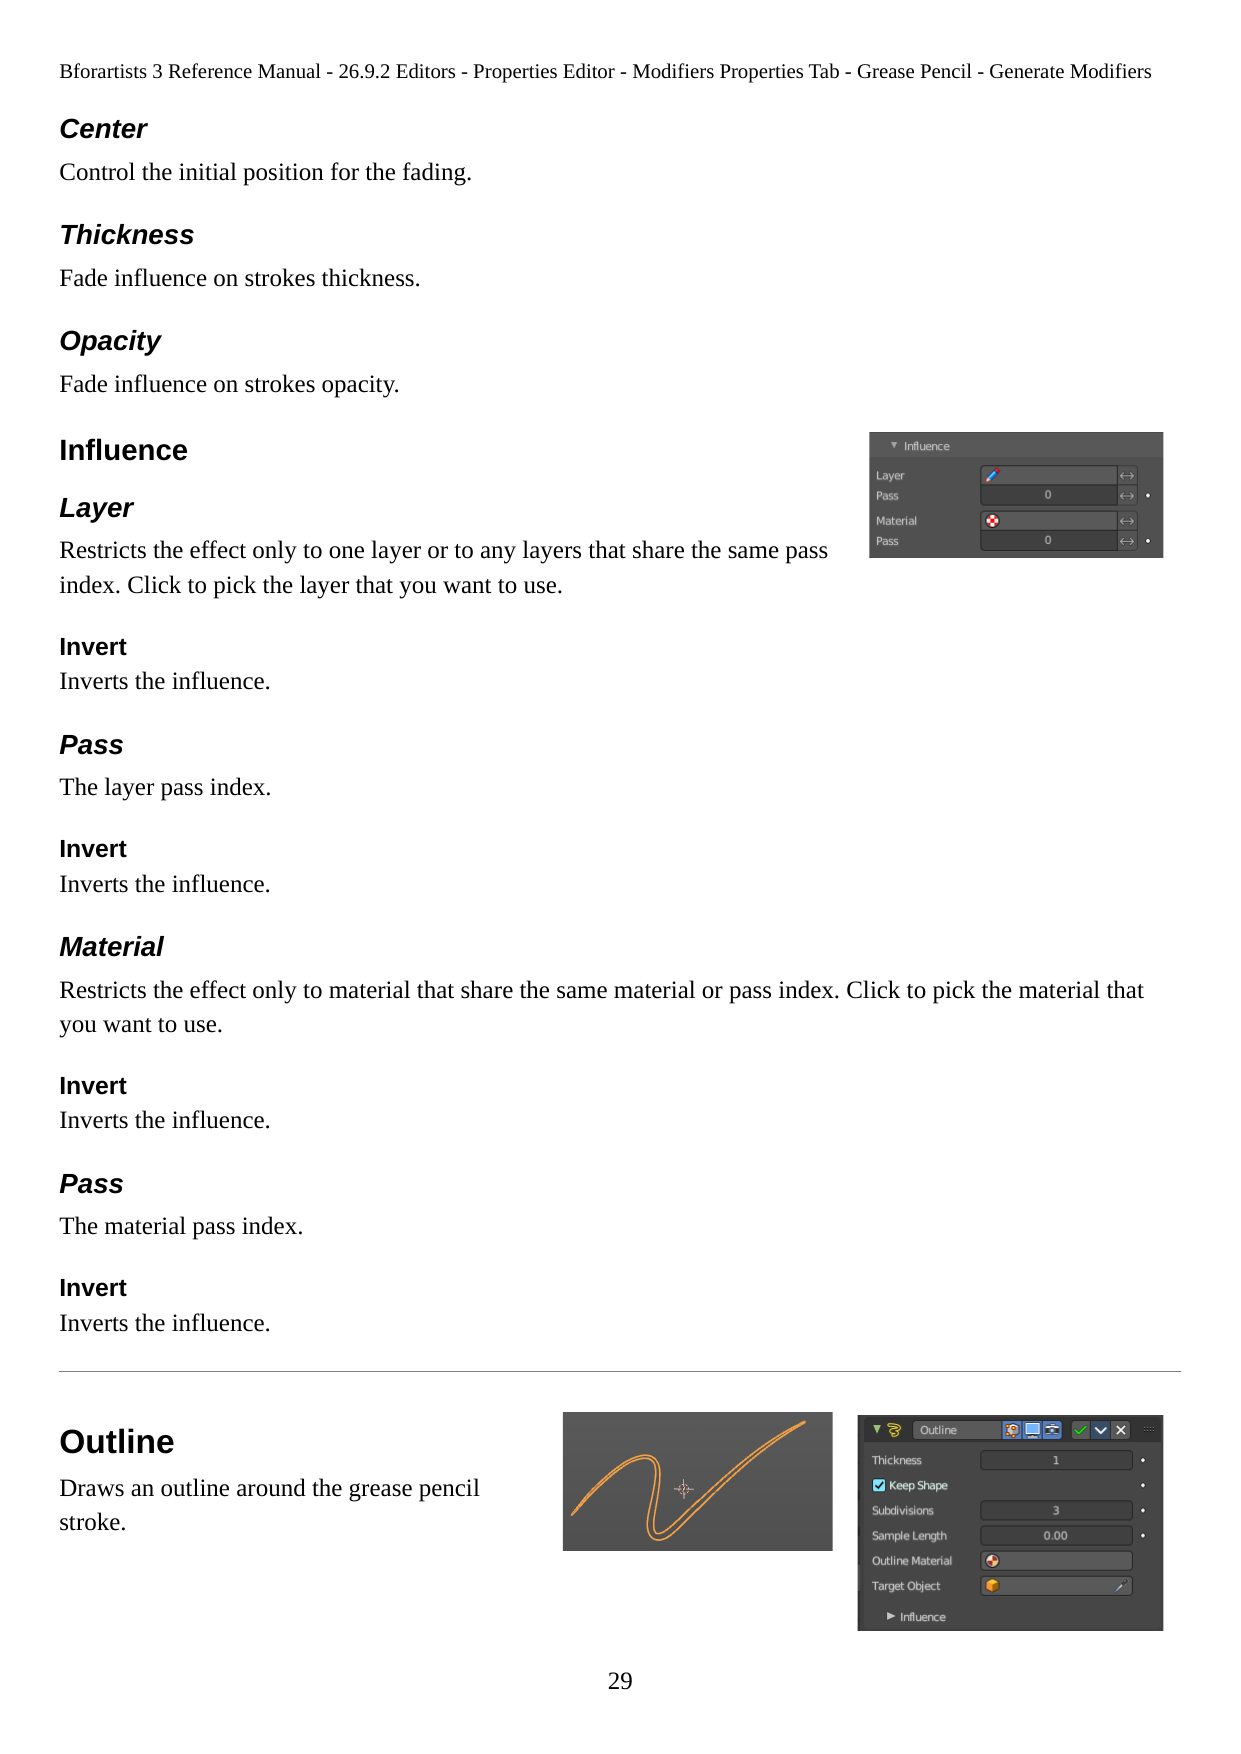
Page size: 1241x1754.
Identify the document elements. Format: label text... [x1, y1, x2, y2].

subtitle Pass [59, 1167, 1181, 1199]
picture [869, 432, 1164, 558]
text The layer pass index. [59, 772, 1181, 801]
subtitle Invert [59, 1071, 1181, 1099]
subtitle Pass [59, 728, 1181, 760]
text Restricts the effect only to material that share the same material or pass index. Click to pick the material that you want to use. [59, 975, 1181, 1038]
text Inverts the influence. [59, 666, 1181, 695]
text Restricts the effect only to one layer or to any layers that share the same pass index. Click to pick the layer that you want to use. [59, 536, 1181, 599]
subtitle Invert [59, 1273, 1181, 1302]
text [1164, 1473, 1181, 1536]
subtitle Invert [59, 834, 1181, 862]
text Inverts the influence. [59, 1106, 1181, 1134]
text Fade influence on strokes thickness. [59, 263, 1181, 292]
text [833, 1473, 857, 1536]
subtitle [1164, 1422, 1181, 1461]
subtitle [1164, 491, 1181, 523]
subtitle Invert [59, 632, 1181, 660]
subtitle Layer [59, 491, 869, 523]
subtitle Outline [59, 1422, 562, 1461]
subtitle Center [59, 113, 1181, 144]
subtitle Material [59, 930, 1181, 962]
subtitle Opacity [59, 324, 1181, 356]
text Fade influence on strokes opacity. [59, 369, 1181, 398]
subtitle [833, 1422, 857, 1461]
subtitle Influence [59, 432, 869, 466]
text Inverts the influence. [59, 869, 1181, 897]
text Control the initial position for the fading. [59, 157, 1181, 186]
picture [562, 1412, 833, 1551]
picture [857, 1415, 1164, 1631]
subtitle Thickness [59, 218, 1181, 250]
text Inverts the influence. [59, 1308, 1181, 1337]
subtitle [1164, 432, 1181, 466]
text The material pass index. [59, 1211, 1181, 1240]
text Draws an outline around the grease pencil stroke. [59, 1473, 562, 1536]
